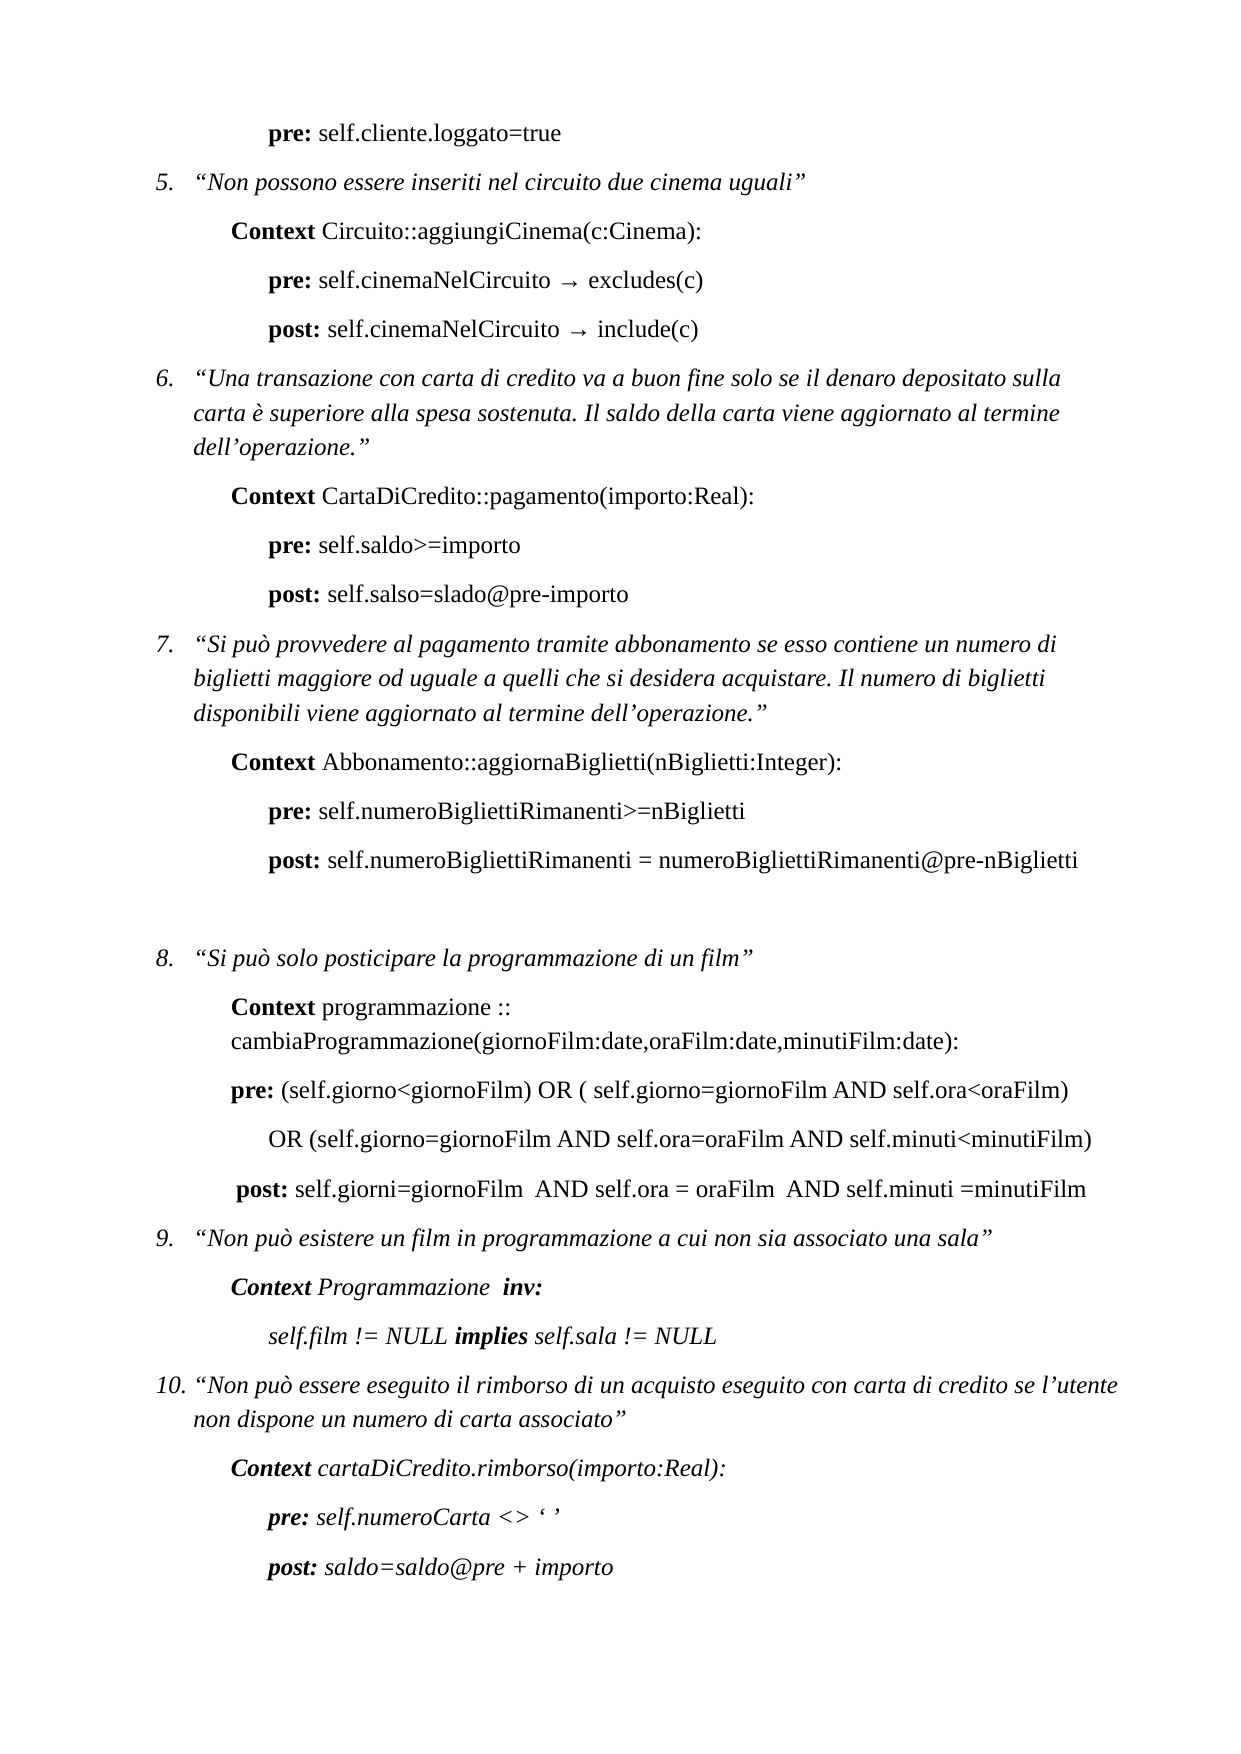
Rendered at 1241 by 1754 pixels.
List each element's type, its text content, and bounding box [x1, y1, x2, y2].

list post: self.salso=slado@pre-importo [231, 579, 1122, 608]
list “Non può esistere un film in programmazione a cui non sia associato una sala” [156, 1223, 1122, 1251]
list OR (self.giorno=giornoFilm AND self.ora=oraFilm AND self.minuti<minutiFilm) [231, 1124, 1122, 1153]
list Context programmazione :: cambiaProgrammazione(giornoFilm:date,oraFilm:date,minutiFilm:date): [193, 992, 1122, 1055]
list Context Circuito::aggiungiCinema(c:Cinema): [193, 216, 1122, 245]
list pre: self.numeroCarta <> ‘ ’ [231, 1502, 1122, 1531]
list “Una transazione con carta di credito va a buon fine solo se il denaro depositato sulla carta è superiore alla spesa sostenuta. Il saldo della carta viene aggiornato al termine dell’operazione.” [156, 363, 1122, 461]
list pre: self.cinemaNelCircuito → excludes(c) [231, 265, 1122, 294]
list pre: self.cliente.loggato=true [231, 118, 1122, 147]
list Context Abbonamento::aggiornaBiglietti(nBiglietti:Integer): [193, 747, 1122, 775]
text post: self.giorni=giornoFilm AND self.ora = oraFilm AND self.minuti =minutiFilm [118, 1174, 1122, 1202]
list pre: (self.giorno<giornoFilm) OR ( self.giorno=giornoFilm AND self.ora<oraFilm) [193, 1076, 1122, 1104]
list post: self.cinemaNelCircuito → include(c) [231, 314, 1122, 343]
list pre: self.saldo>=importo [231, 531, 1122, 559]
list Context CartaDiCredito::pagamento(importo:Real): [193, 481, 1122, 510]
list post: saldo=saldo@pre + importo [231, 1552, 1122, 1580]
list “Si può solo posticipare la programmazione di un film” [156, 943, 1122, 972]
list “Non possono essere inseriti nel circuito due cinema uguali” [156, 167, 1122, 196]
list “Non può essere eseguito il rimborso di un acquisto eseguito con carta di credito se l’utente non dispone un numero di carta associato” [156, 1370, 1122, 1433]
list self.film != NULL implies self.sala != NULL [231, 1321, 1122, 1349]
list “Si può provvedere al pagamento tramite abbonamento se esso contiene un numero di biglietti maggiore od uguale a quelli che si desidera acquistare. Il numero di biglietti disponibili viene aggiornato al termine dell’operazione.” [156, 629, 1122, 726]
list post: self.numeroBigliettiRimanenti = numeroBigliettiRimanenti@pre-nBiglietti [231, 845, 1122, 873]
list Context Programmazione inv: [193, 1272, 1122, 1301]
list pre: self.numeroBigliettiRimanenti>=nBiglietti [231, 796, 1122, 824]
list Context cartaDiCredito.rimborso(importo:Real): [193, 1453, 1122, 1482]
